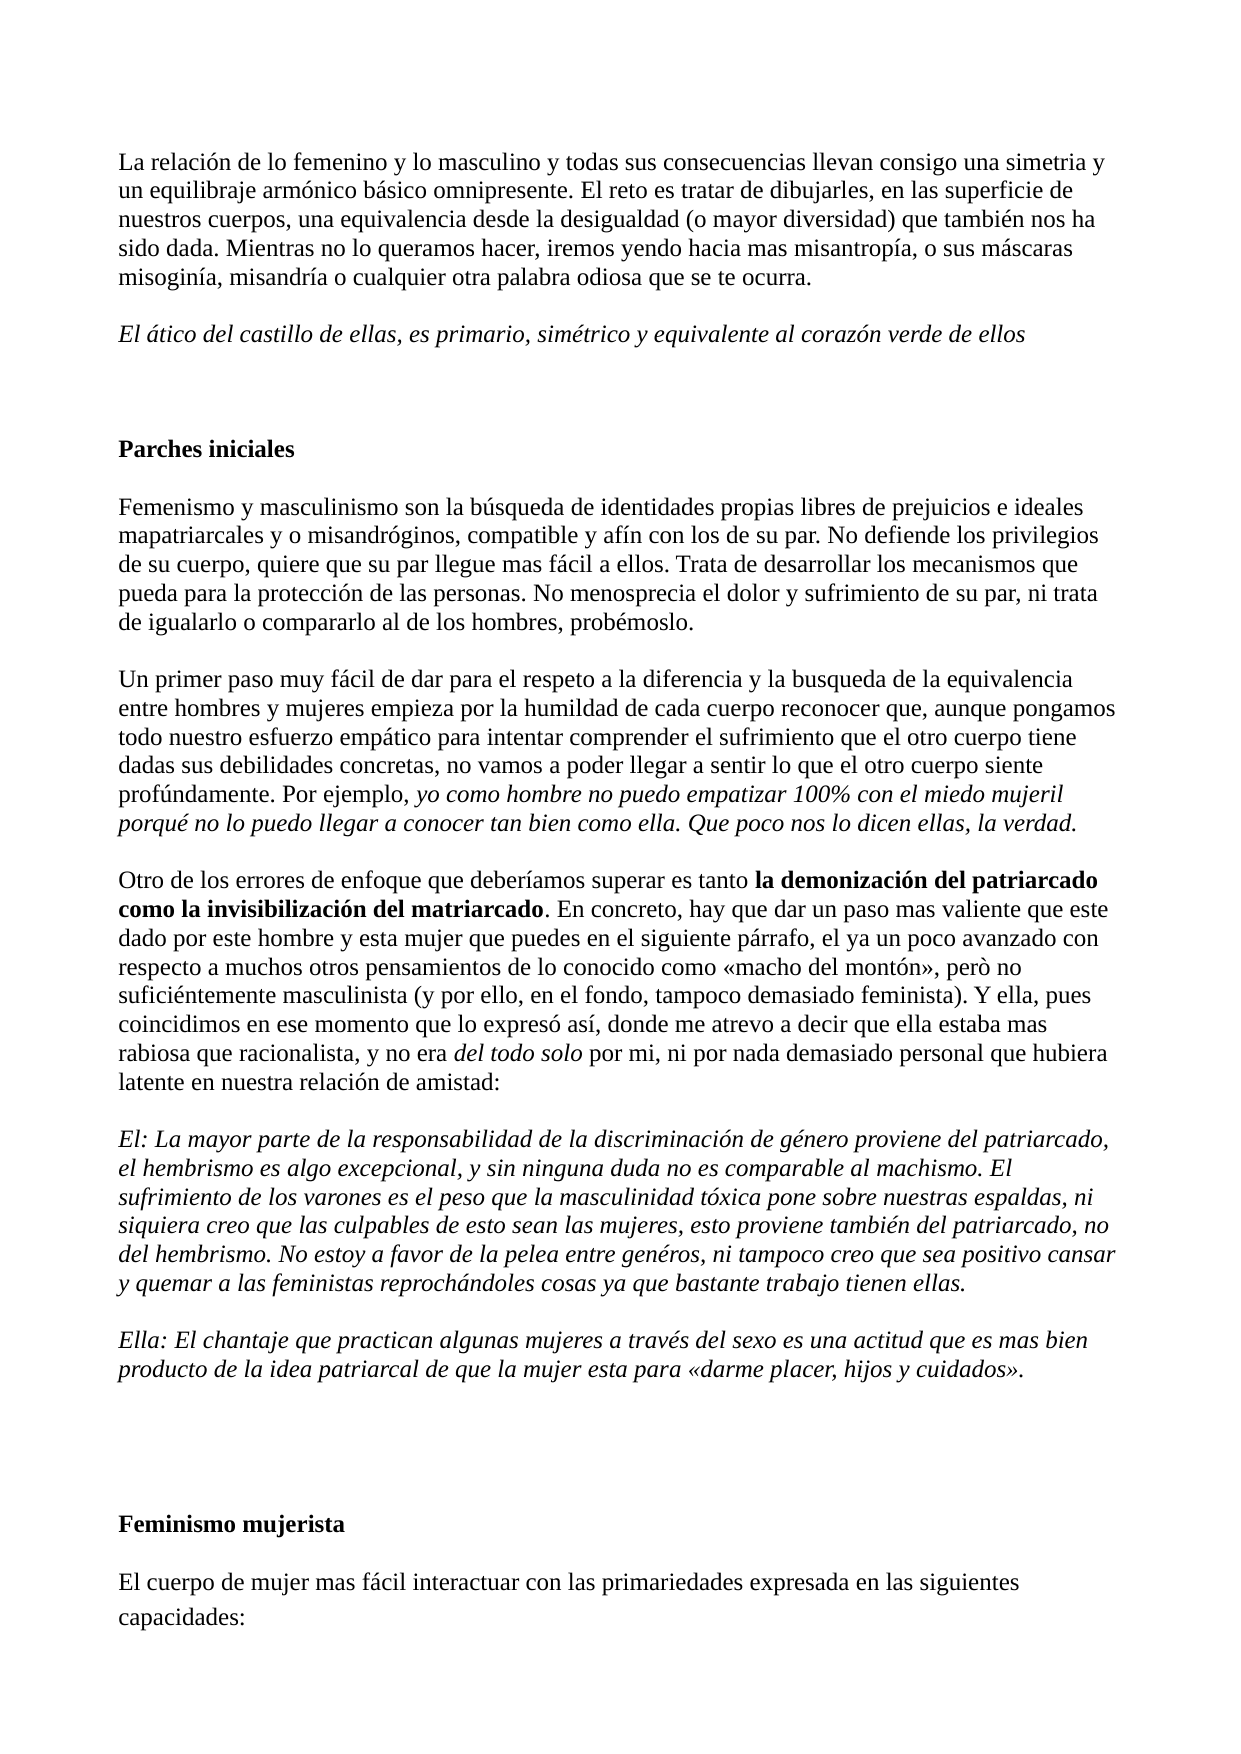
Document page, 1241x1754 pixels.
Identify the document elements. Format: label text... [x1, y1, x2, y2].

text Feminismo mujerista [118, 1509, 1122, 1538]
text El cuerpo de mujer mas fácil interactuar con las primariedades expresada en las siguientes capacidades: [118, 1567, 1122, 1630]
text El: La mayor parte de la responsabilidad de la discriminación de género proviene del patriarcado, el hembrismo es algo excepcional, y sin ninguna duda no es comparable al machismo. El sufrimiento de los varones es el peso que la masculinidad tóxica pone sobre nuestras espaldas, ni siquiera creo que las culpables de esto sean las mujeres, esto proviene también del patriarcado, no del hembrismo. No estoy a favor de la pelea entre genéros, ni tampoco creo que sea positivo cansar y quemar a las feministas reprochándoles cosas ya que bastante trabajo tienen ellas. [118, 1124, 1122, 1297]
text Otro de los errores de enfoque que deberíamos superar es tanto la demonización del patriarcado como la invisibilización del matriarcado. En concreto, hay que dar un paso mas valiente que este dado por este hombre y esta mujer que puedes en el siguiente párrafo, el ya un poco avanzado con respecto a muchos otros pensamientos de lo conocido como «macho del montón», però no suficiéntemente masculinista (y por ello, en el fondo, tampoco demasiado feminista). Y ella, pues coincidimos en ese momento que lo expresó así, donde me atrevo a decir que ella estaba mas rabiosa que racionalista, y no era del todo solo por mi, ni por nada demasiado personal que hubiera latente en nuestra relación de amistad: [118, 866, 1122, 1096]
text Ella: El chantaje que practican algunas mujeres a través del sexo es una actitud que es mas bien producto de la idea patriarcal de que la mujer esta para «darme placer, hijos y cuidados». [118, 1326, 1122, 1383]
text Femenismo y masculinismo son la búsqueda de identidades propias libres de prejuicios e ideales mapatriarcales y o misandróginos, compatible y afín con los de su par. No defiende los privilegios de su cuerpo, quiere que su par llegue mas fácil a ellos. Trata de desarrollar los mecanismos que pueda para la protección de las personas. No menosprecia el dolor y sufrimiento de su par, ni trata de igualarlo o compararlo al de los hombres, probémoslo. [118, 492, 1122, 636]
text Un primer paso muy fácil de dar para el respeto a la diferencia y la busqueda de la equivalencia entre hombres y mujeres empieza por la humildad de cada cuerpo reconocer que, aunque pongamos todo nuestro esfuerzo empático para intentar comprender el sufrimiento que el otro cuerpo tiene dadas sus debilidades concretas, no vamos a poder llegar a sentir lo que el otro cuerpo siente profúndamente. Por ejemplo, yo como hombre no puedo empatizar 100% con el miedo mujeril porqué no lo puedo llegar a conocer tan bien como ella. Que poco nos lo dicen ellas, la verdad. [118, 664, 1122, 837]
text La relación de lo femenino y lo masculino y todas sus consecuencias llevan consigo una simetria y un equilibraje armónico básico omnipresente. El reto es tratar de dibujarles, en las superficie de nuestros cuerpos, una equivalencia desde la desigualdad (o mayor diversidad) que también nos ha sido dada. Mientras no lo queramos hacer, iremos yendo hacia mas misantropía, o sus máscaras misoginía, misandría o cualquier otra palabra odiosa que se te ocurra. [118, 147, 1122, 291]
text Parches iniciales [118, 434, 1122, 463]
text El ático del castillo de ellas, es primario, simétrico y equivalente al corazón verde de ellos [118, 319, 1122, 348]
